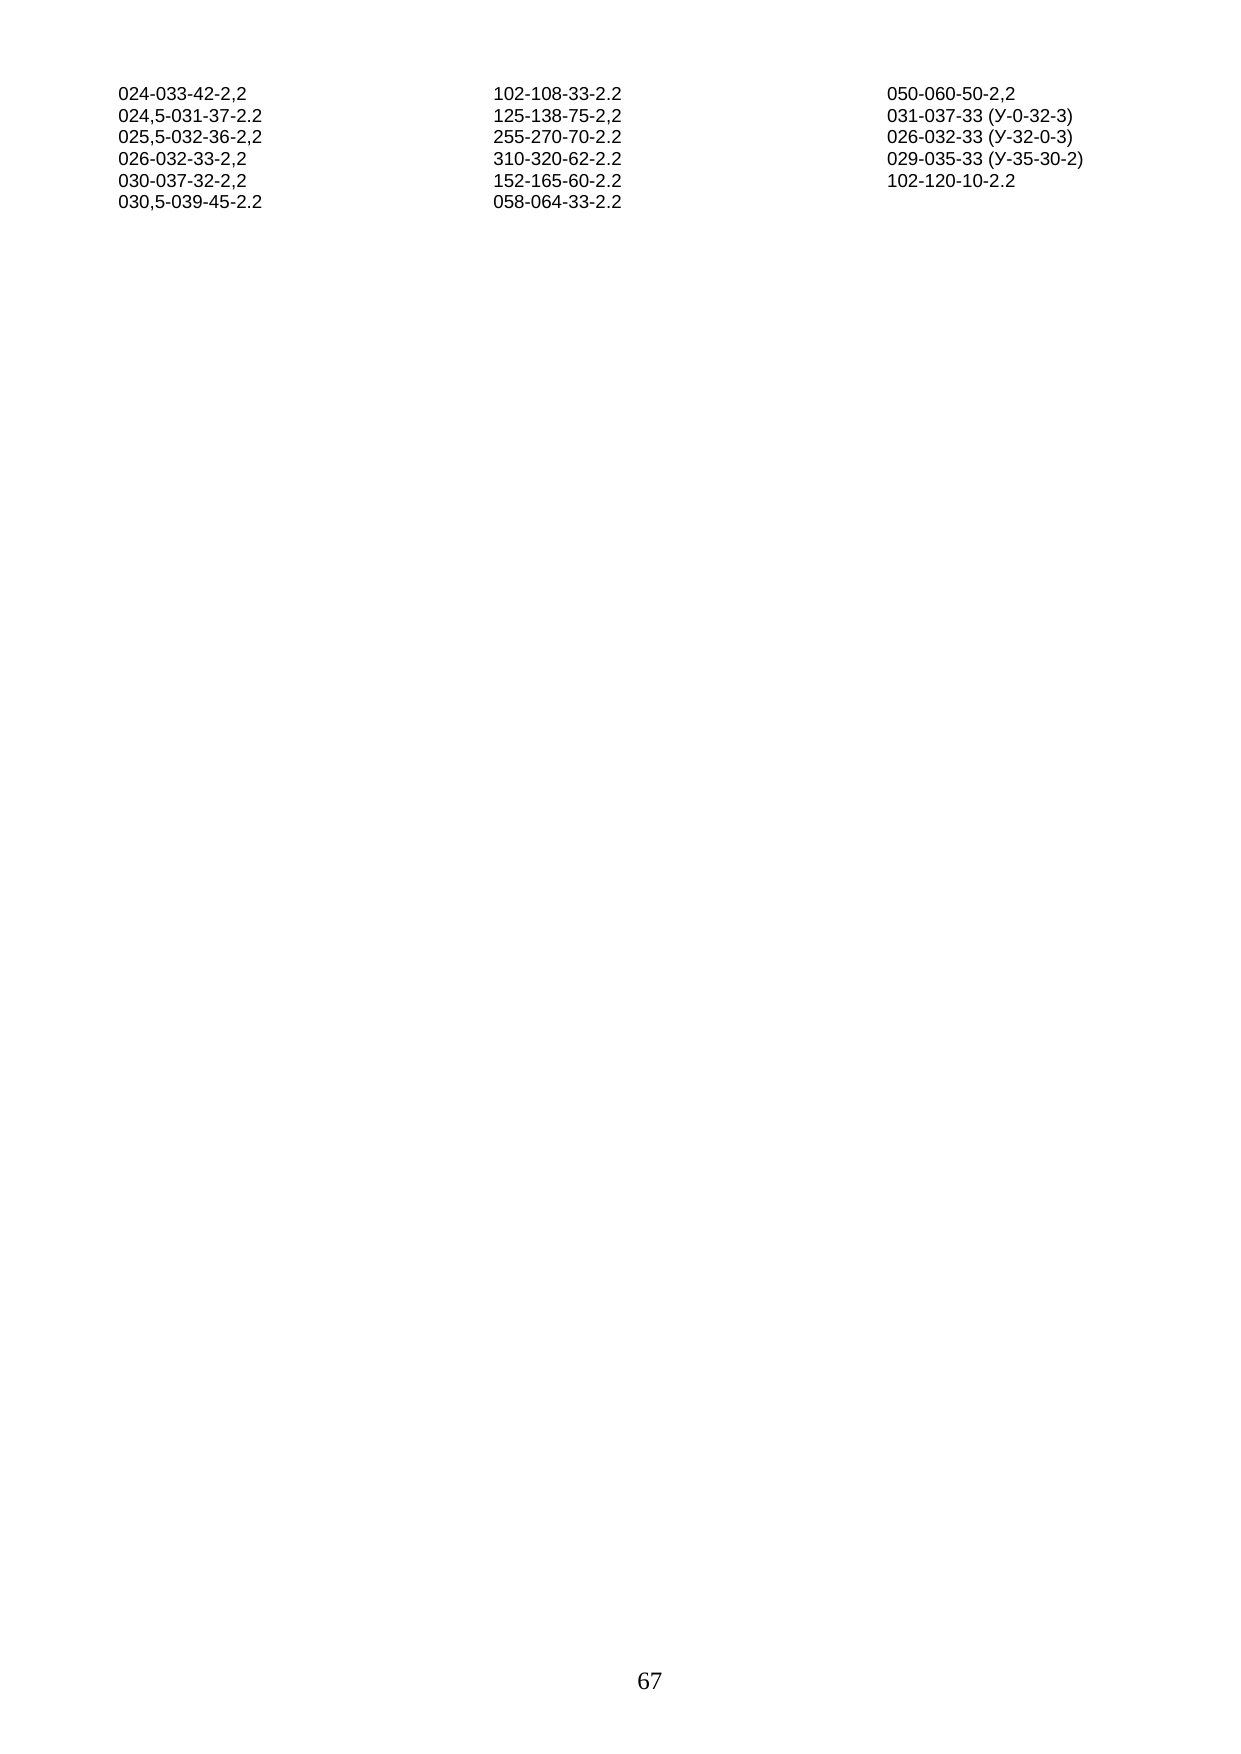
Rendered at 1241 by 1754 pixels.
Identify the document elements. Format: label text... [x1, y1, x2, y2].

text 024,5-031-37-2.2 125-138-75-2,2 031-037-33 (У-0-32-3) [118, 105, 1181, 126]
text 030,5-039-45-2.2 058-064-33-2.2 [118, 191, 1181, 212]
text 024-033-42-2,2 102-108-33-2.2 050-060-50-2,2 [118, 83, 1181, 105]
text 025,5-032-36-2,2 255-270-70-2.2 026-032-33 (У-32-0-3) [118, 126, 1181, 148]
text 026-032-33-2,2 310-320-62-2.2 029-035-33 (У-35-30-2) [118, 148, 1181, 169]
text 030-037-32-2,2 152-165-60-2.2 102-120-10-2.2 [118, 169, 1181, 191]
